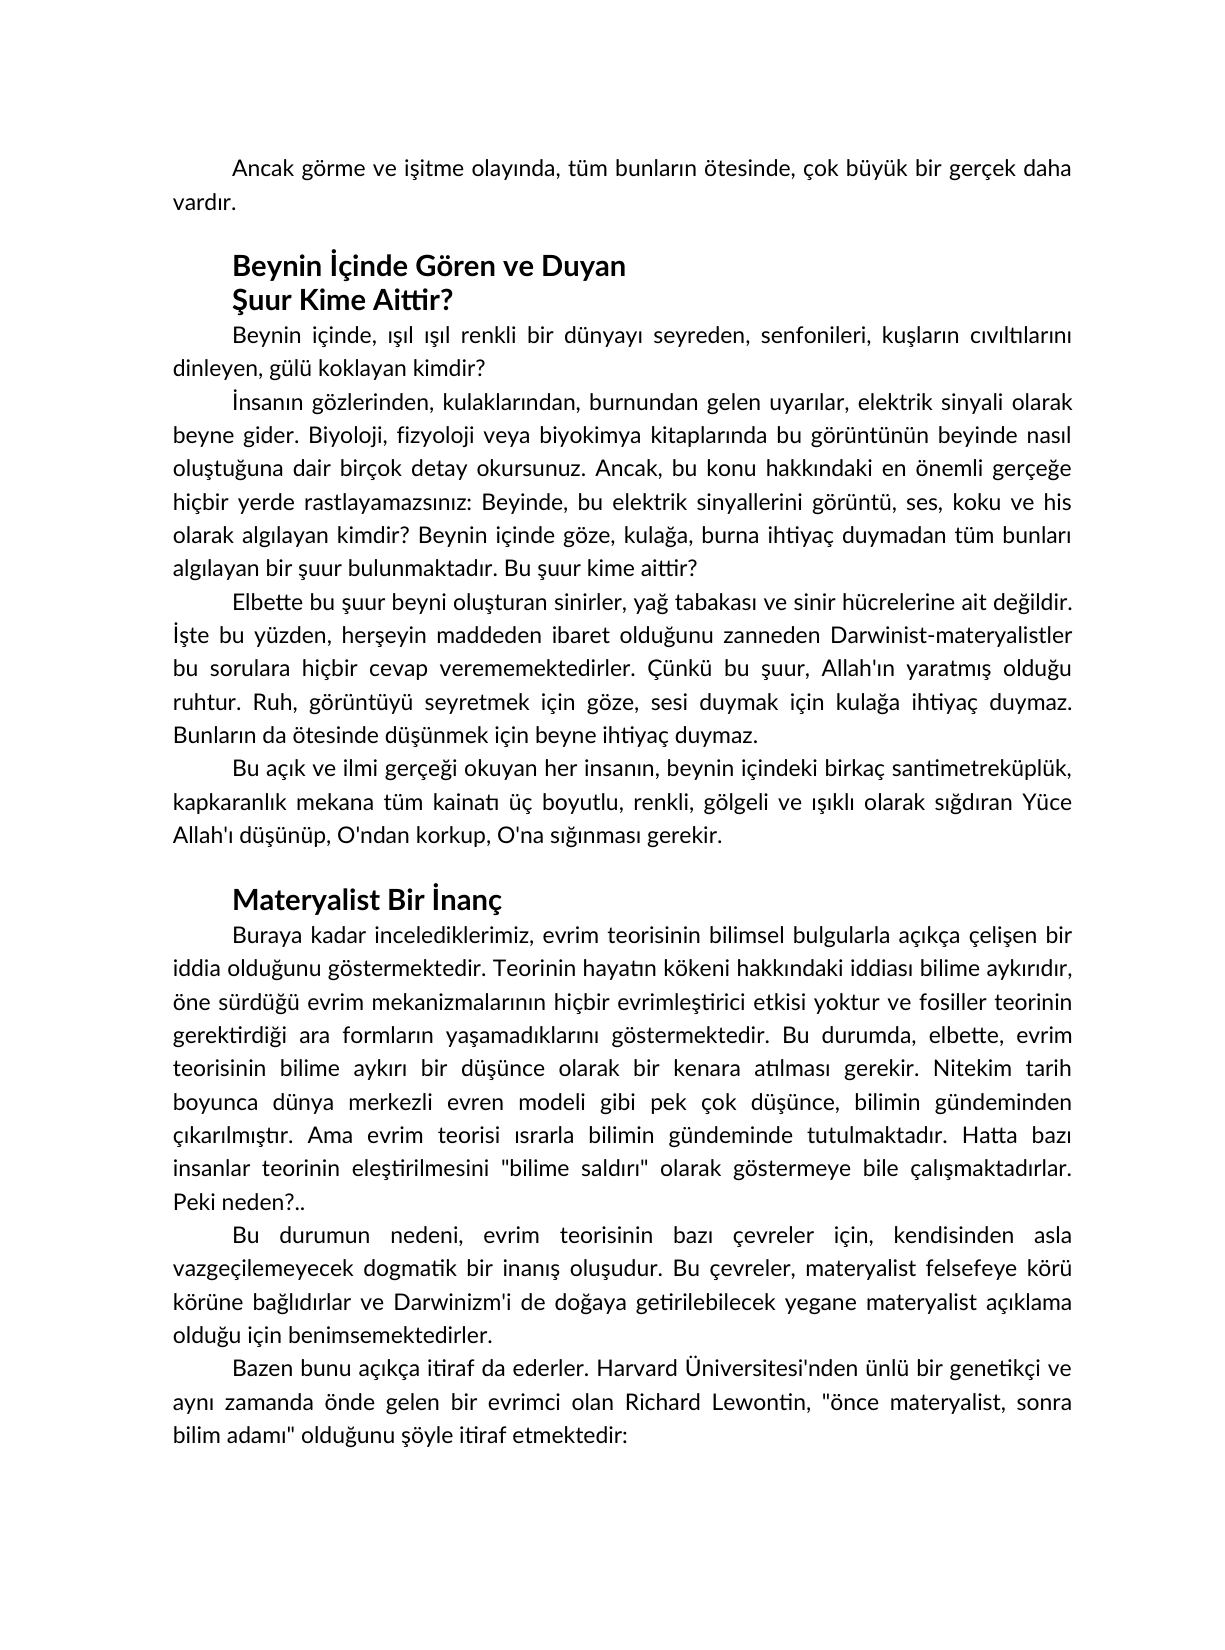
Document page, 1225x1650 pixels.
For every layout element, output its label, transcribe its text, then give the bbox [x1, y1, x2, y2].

subtitle Materyalist Bir İnanç [173, 883, 1073, 917]
text Bazen bunu açıkça itiraf da ederler. Harvard Üniversitesi'nden ünlü bir genetikçi ve aynı zamanda önde gelen bir evrimci olan Richard Lewontin, "önce materyalist, sonra bilim adamı" olduğunu şöyle itiraf etmektedir: [173, 1350, 1073, 1450]
text İnsanın gözlerinden, kulaklarından, burnundan gelen uyarılar, elektrik sinyali olarak beyne gider. Biyoloji, fizyoloji veya biyokimya kitaplarında bu görüntünün beyinde nasıl oluştuğuna dair birçok detay okursunuz. Ancak, bu konu hakkındaki en önemli gerçeğe hiçbir yerde rastlayamazsınız: Beyinde, bu elektrik sinyallerini görüntü, ses, koku ve his olarak algılayan kimdir? Beynin içinde göze, kulağa, burna ihtiyaç duymadan tüm bunları algılayan bir şuur bulunmaktadır. Bu şuur kime aittir? [173, 383, 1073, 583]
text Ancak görme ve işitme olayında, tüm bunların ötesinde, çok büyük bir gerçek daha vardır. [173, 150, 1073, 217]
text Beynin içinde, ışıl ışıl renkli bir dünyayı seyreden, senfonileri, kuşların cıvıltılarını dinleyen, gülü koklayan kimdir? [173, 317, 1073, 383]
subtitle Şuur Kime Aittir? [173, 283, 1073, 317]
text Elbette bu şuur beyni oluşturan sinirler, yağ tabakası ve sinir hücrelerine ait değildir. İşte bu yüzden, herşeyin maddeden ibaret olduğunu zanneden Darwinist-materyalistler bu sorulara hiçbir cevap verememektedirler. Çünkü bu şuur, Allah'ın yaratmış olduğu ruhtur. Ruh, görüntüyü seyretmek için göze, sesi duymak için kulağa ihtiyaç duymaz. Bunların da ötesinde düşünmek için beyne ihtiyaç duymaz. [173, 583, 1073, 750]
text Bu açık ve ilmi gerçeği okuyan her insanın, beynin içindeki birkaç santimetreküplük, kapkaranlık mekana tüm kainatı üç boyutlu, renkli, gölgeli ve ışıklı olarak sığdıran Yüce Allah'ı düşünüp, O'ndan korkup, O'na sığınması gerekir. [173, 750, 1073, 850]
subtitle Beynin İçinde Gören ve Duyan [173, 250, 1073, 283]
text Buraya kadar incelediklerimiz, evrim teorisinin bilimsel bulgularla açıkça çelişen bir iddia olduğunu göstermektedir. Teorinin hayatın kökeni hakkındaki iddiası bilime aykırıdır, öne sürdüğü evrim mekanizmalarının hiçbir evrimleştirici etkisi yoktur ve fosiller teorinin gerektirdiği ara formların yaşamadıklarını göstermektedir. Bu durumda, elbette, evrim teorisinin bilime aykırı bir düşünce olarak bir kenara atılması gerekir. Nitekim tarih boyunca dünya merkezli evren modeli gibi pek çok düşünce, bilimin gündeminden çıkarılmıştır. Ama evrim teorisi ısrarla bilimin gündeminde tutulmaktadır. Hatta bazı insanlar teorinin eleştirilmesini "bilime saldırı" olarak göstermeye bile çalışmaktadırlar. Peki neden?.. [173, 917, 1073, 1217]
text Bu durumun nedeni, evrim teorisinin bazı çevreler için, kendisinden asla vazgeçilemeyecek dogmatik bir inanış oluşudur. Bu çevreler, materyalist felsefeye körü körüne bağlıdırlar ve Darwinizm'i de doğaya getirilebilecek yegane materyalist açıklama olduğu için benimsemektedirler. [173, 1217, 1073, 1350]
